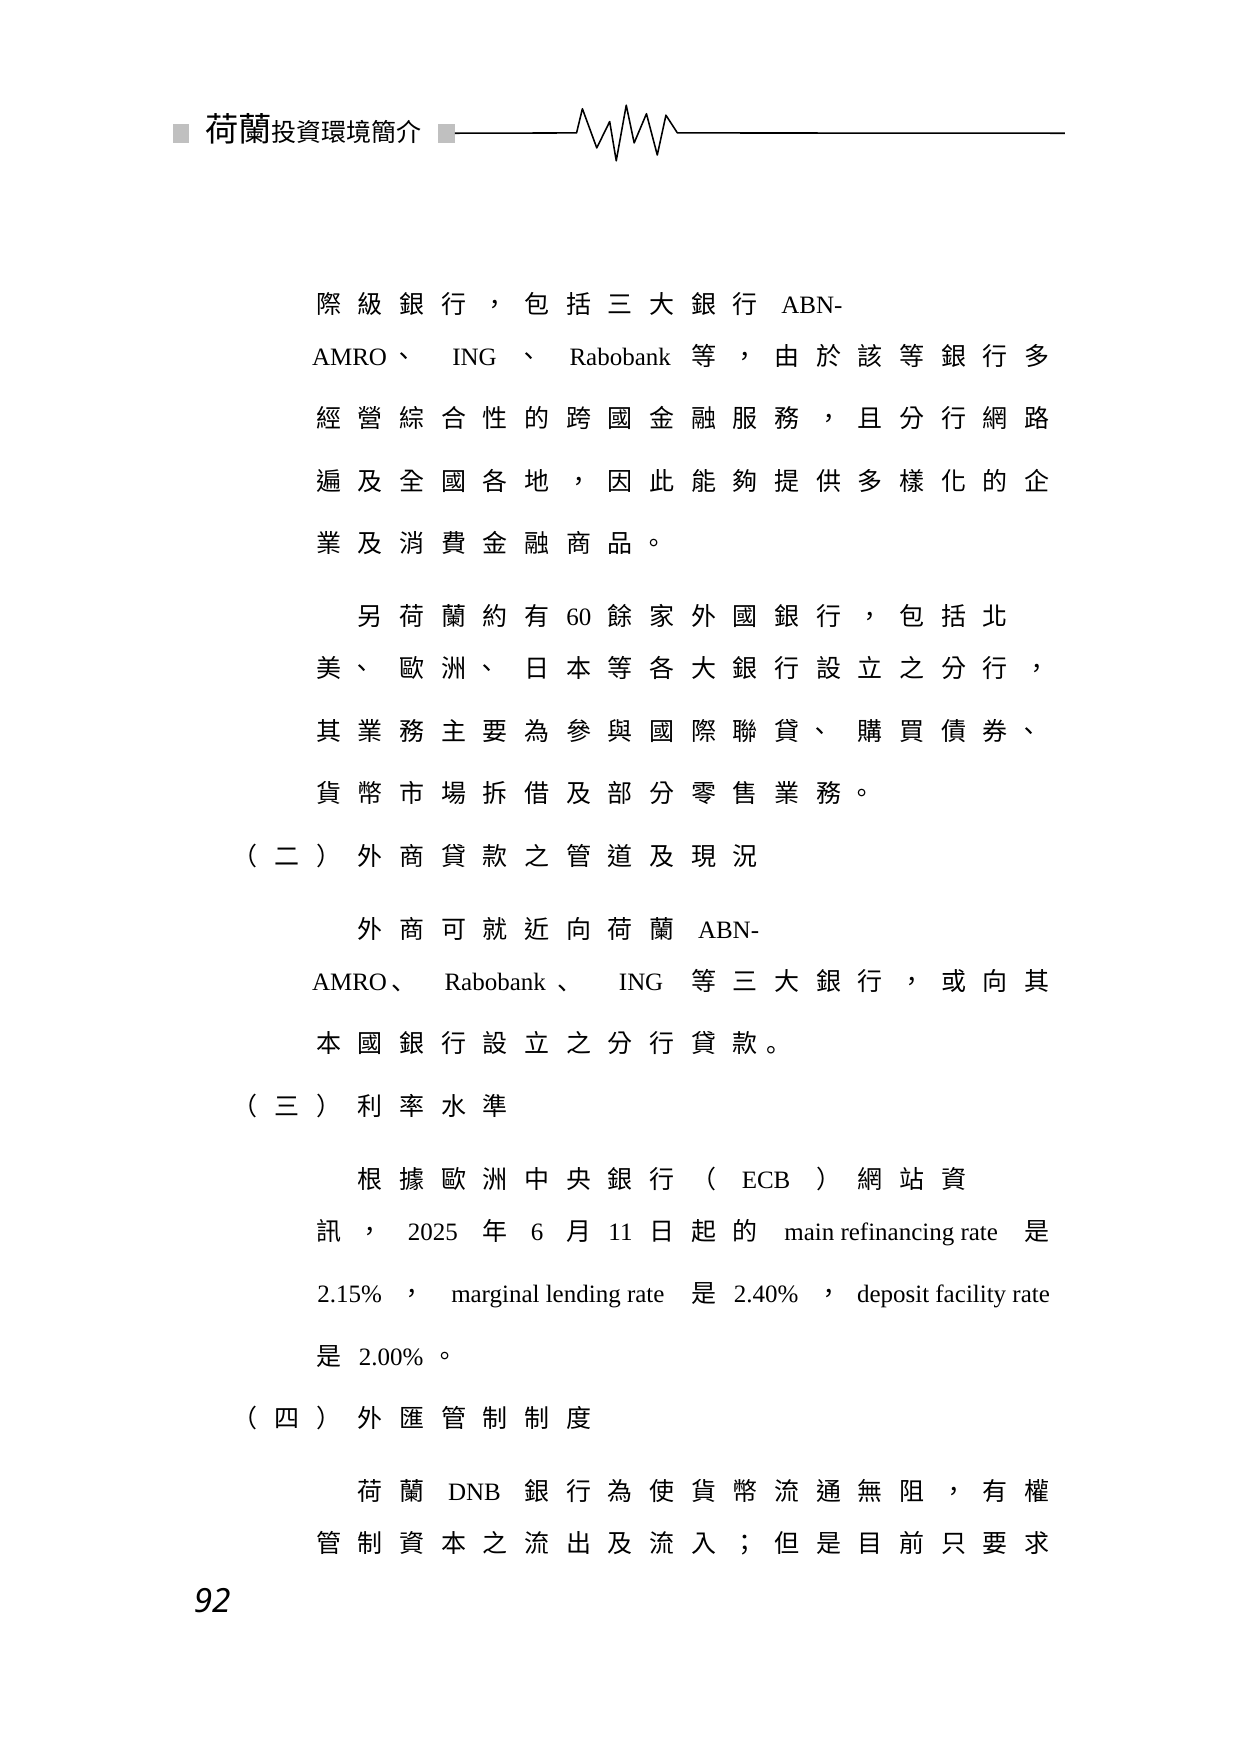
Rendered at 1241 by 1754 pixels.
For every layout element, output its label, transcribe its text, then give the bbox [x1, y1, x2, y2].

text 際級銀行，包括三大銀行ABN-AMRO、ING、Rabobank等，由於該等銀行多經營綜合性的跨國金融服務，且分行網路遍及全國各地，因此能夠提供多樣化的企業及消費金融商品。 [281, 250, 1058, 563]
text 外商可就近向荷蘭ABN-AMRO、Rabobank、ING等三大銀行，或向其本國銀行設立之分行貸款。 [281, 875, 1058, 1063]
text （四）外匯管制制度 [207, 1375, 1058, 1438]
text 另荷蘭約有60餘家外國銀行，包括北美、歐洲、日本等各大銀行設立之分行，其業務主要為參與國際聯貸、購買債券、貨幣市場拆借及部分零售業務。 [281, 563, 1058, 813]
text （二）外商貸款之管道及現況 [207, 813, 1058, 875]
text （三）利率水準 [207, 1063, 1058, 1125]
text 荷蘭DNB銀行為使貨幣流通無阻，有權管制資本之流出及流入；但是目前只要求 [281, 1438, 1058, 1563]
text 根據歐洲中央銀行（ECB）網站資訊，2025年6月11日起的main refinancing rate是2.15%，marginal lending rate是2.40%，deposit facility rate是2.00%。 [281, 1125, 1058, 1375]
